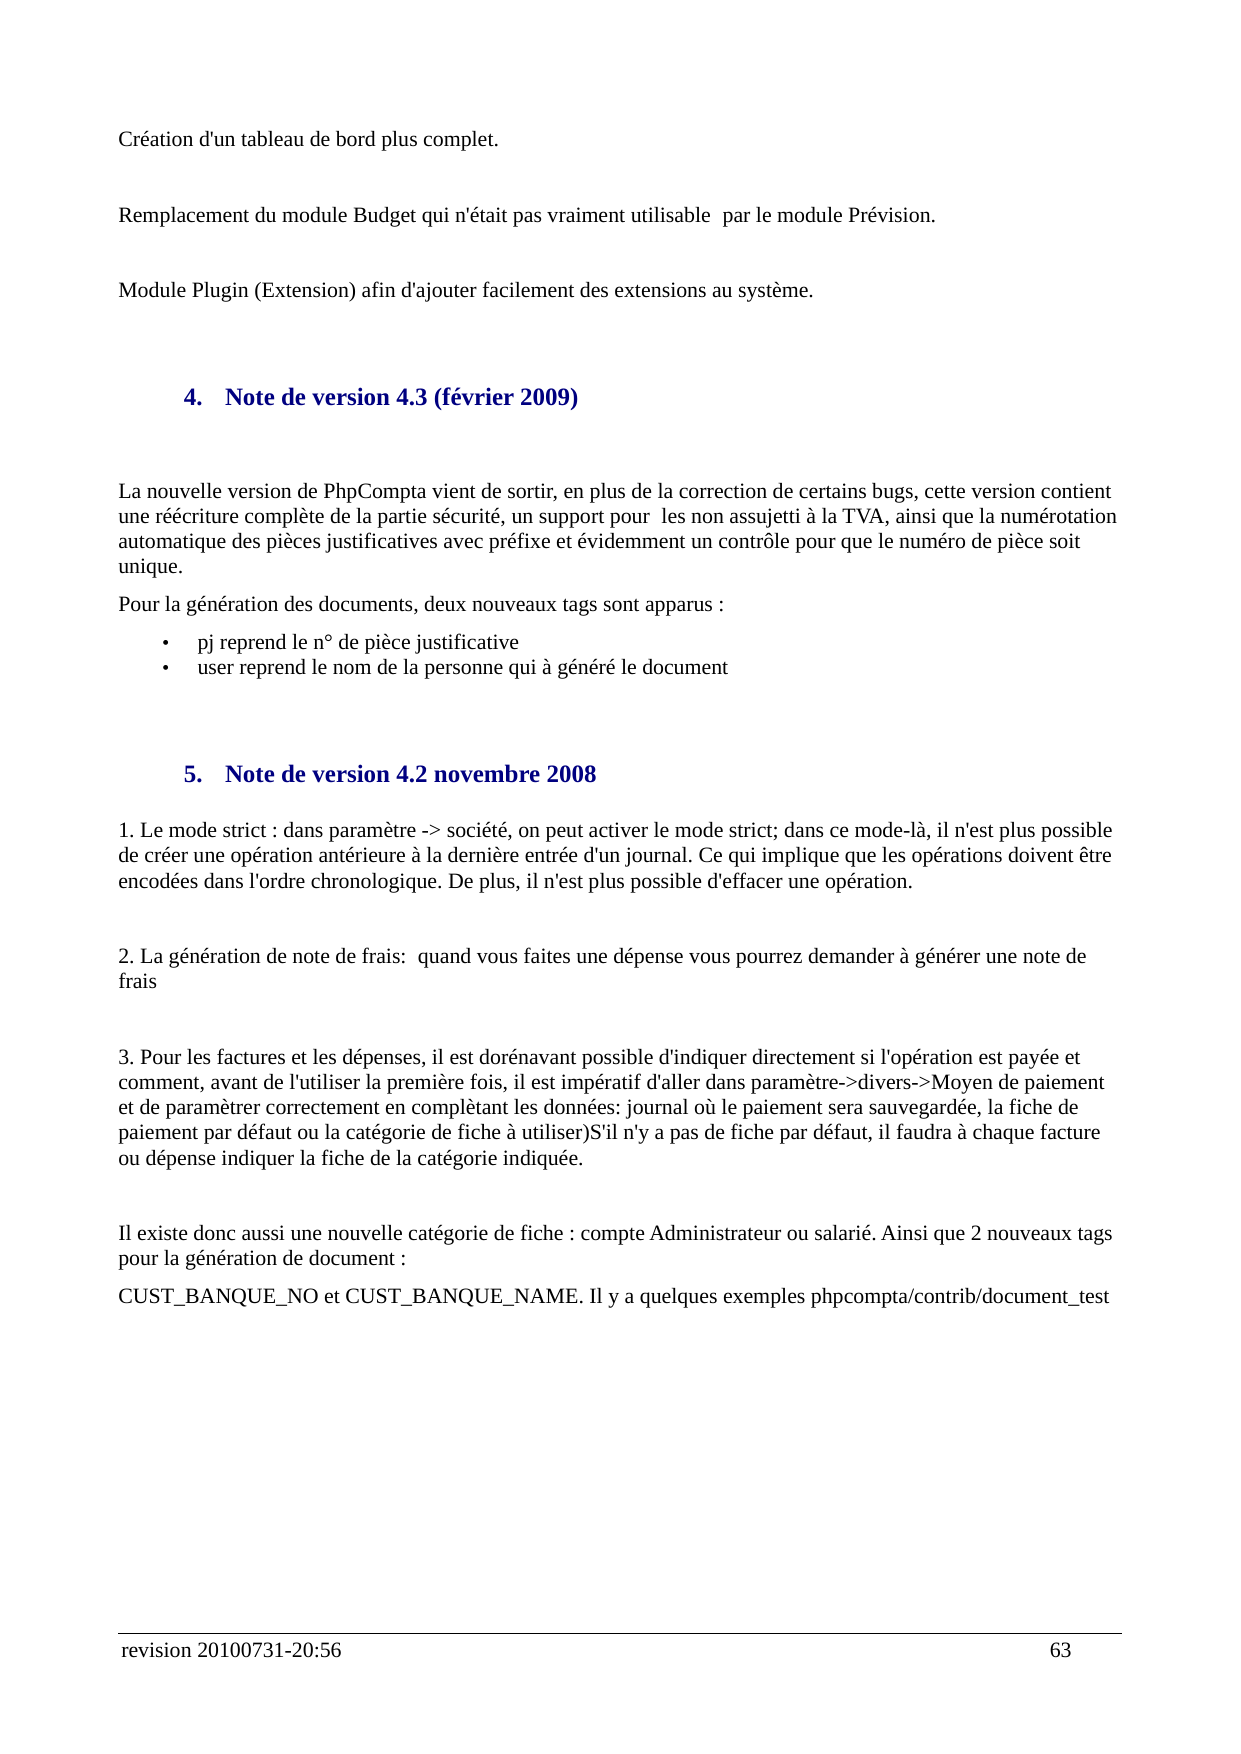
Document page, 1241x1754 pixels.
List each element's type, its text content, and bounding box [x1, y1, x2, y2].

subtitle Note de version 4.3 (février 2009) [177, 382, 1122, 411]
text Module Plugin (Extension) afin d'ajouter facilement des extensions au système. [118, 277, 1122, 302]
text Création d'un tableau de bord plus complet. [118, 126, 1122, 151]
text CUST_BANQUE_NO et CUST_BANQUE_NAME. Il y a quelques exemples phpcompta/contrib/document_test [118, 1283, 1122, 1308]
subtitle Note de version 4.2 novembre 2008 [177, 759, 1122, 788]
text La nouvelle version de PhpCompta vient de sortir, en plus de la correction de certains bugs, cette version contient une réécriture complète de la partie sécurité, un support pour les non assujetti à la TVA, ainsi que la numérotation automatique des pièces justificatives avec préfixe et évidemment un contrôle pour que le numéro de pièce soit unique. [118, 478, 1122, 579]
text Pour la génération des documents, deux nouveaux tags sont apparus : [118, 591, 1122, 616]
text Il existe donc aussi une nouvelle catégorie de fiche : compte Administrateur ou salarié. Ainsi que 2 nouveaux tags pour la génération de document : [118, 1220, 1122, 1270]
list pj reprend le n° de pièce justificative [162, 629, 1122, 654]
text 3. Pour les factures et les dépenses, il est dorénavant possible d'indiquer directement si l'opération est payée et comment, avant de l'utiliser la première fois, il est impératif d'aller dans paramètre->divers->Moyen de paiement et de paramètrer correctement en complètant les données: journal où le paiement sera sauvegardée, la fiche de paiement par défaut ou la catégorie de fiche à utiliser)S'il n'y a pas de fiche par défaut, il faudra à chaque facture ou dépense indiquer la fiche de la catégorie indiquée. [118, 1044, 1122, 1170]
text 2. La génération de note de frais: quand vous faites une dépense vous pourrez demander à générer une note de frais [118, 943, 1122, 993]
text Remplacement du module Budget qui n'était pas vraiment utilisable par le module Prévision. [118, 202, 1122, 227]
text 1. Le mode strict : dans paramètre -> société, on peut activer le mode strict; dans ce mode-là, il n'est plus possible de créer une opération antérieure à la dernière entrée d'un journal. Ce qui implique que les opérations doivent être encodées dans l'ordre chronologique. De plus, il n'est plus possible d'effacer une opération. [118, 817, 1122, 893]
list user reprend le nom de la personne qui à généré le document [162, 654, 1122, 679]
